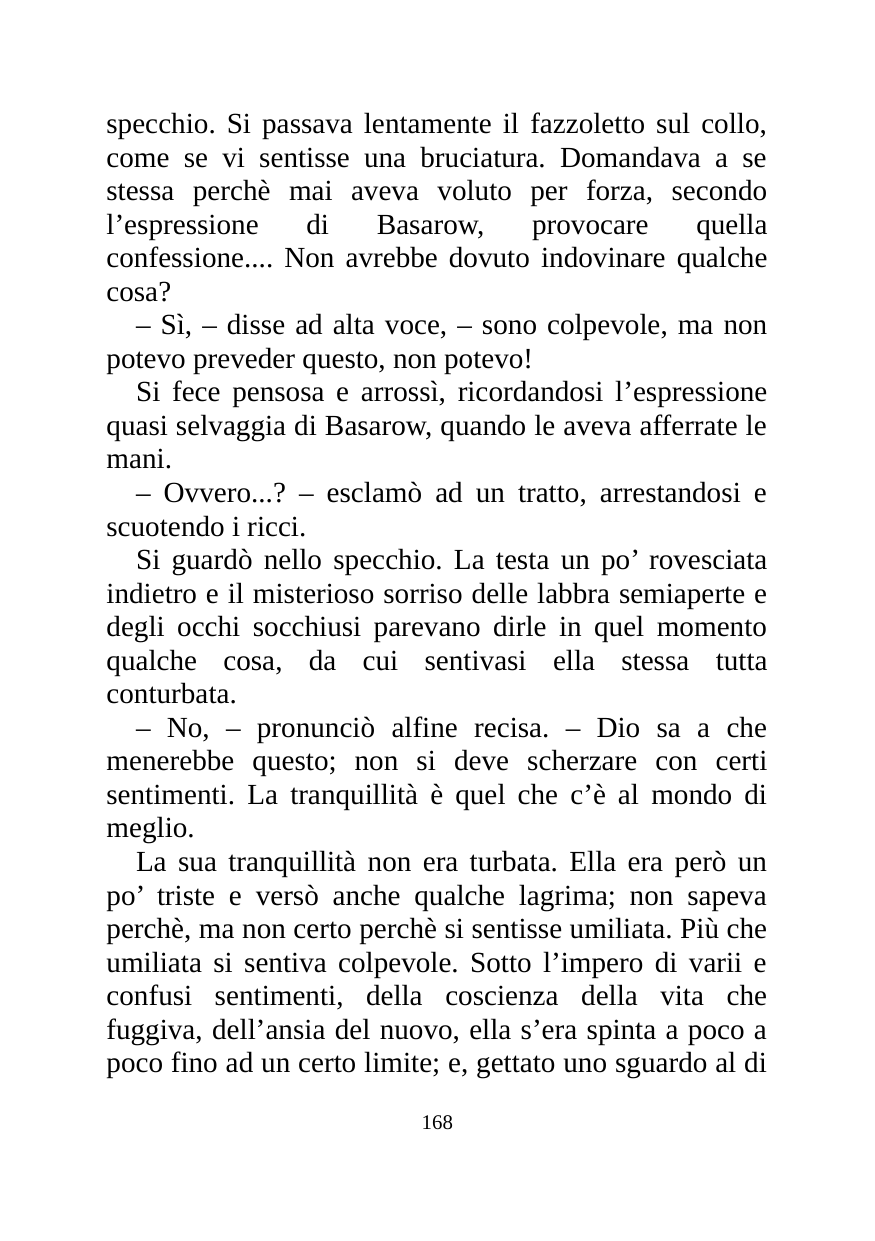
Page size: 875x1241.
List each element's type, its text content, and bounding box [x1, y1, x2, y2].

text Si guardò nello specchio. La testa un po’ rovesciata indietro e il misterioso sorriso delle labbra semiaperte e degli occhi socchiusi parevano dirle in quel momento qualche cosa, da cui sentivasi ella stessa tutta conturbata. [106, 542, 768, 710]
text – No, – pronunciò alfine recisa. – Dio sa a che menerebbe questo; non si deve scherzare con certi sentimenti. La tranquillità è quel che c’è al mondo di meglio. [106, 710, 768, 844]
text specchio. Si passava lentamente il fazzoletto sul collo, come se vi sentisse una bruciatura. Domandava a se stessa perchè mai aveva voluto per forza, secondo l’espressione di Basarow, provocare quella confessione.... Non avrebbe dovuto indovinare qualche cosa? [106, 106, 768, 307]
text Si fece pensosa e arrossì, ricordandosi l’espressione quasi selvaggia di Basarow, quando le aveva afferrate le mani. [106, 374, 768, 475]
text – Ovvero...? – esclamò ad un tratto, arrestandosi e scuotendo i ricci. [106, 475, 768, 542]
text La sua tranquillità non era turbata. Ella era però un po’ triste e versò anche qualche lagrima; non sapeva perchè, ma non certo perchè si sentisse umiliata. Più che umiliata si sentiva colpevole. Sotto l’impero di varii e confusi sentimenti, della coscienza della vita che fuggiva, dell’ansia del nuovo, ella s’era spinta a poco a poco fino ad un certo limite; e, gettato uno sguardo al di [106, 844, 768, 1079]
text – Sì, – disse ad alta voce, – sono colpevole, ma non potevo preveder questo, non potevo! [106, 307, 768, 374]
